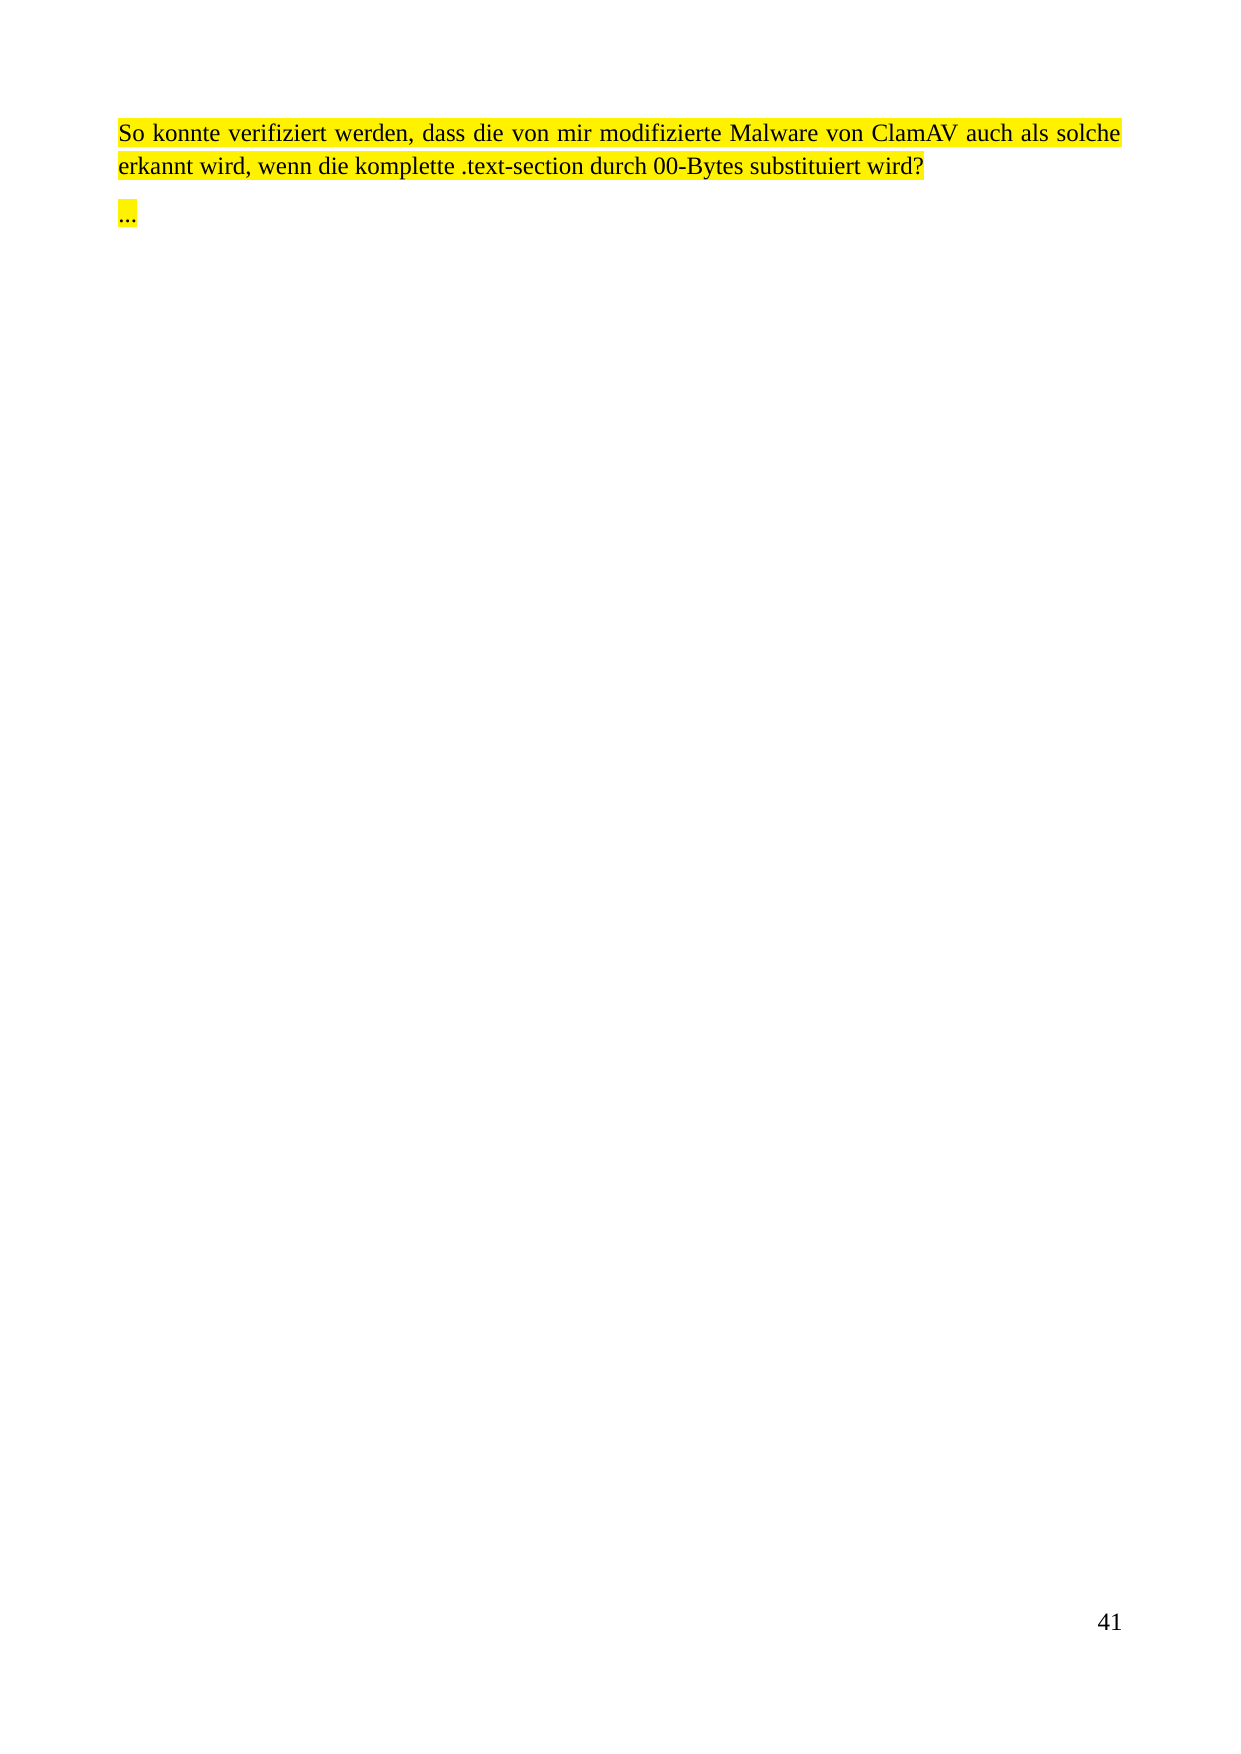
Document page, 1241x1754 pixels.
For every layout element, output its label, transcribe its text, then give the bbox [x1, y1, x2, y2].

text So konnte verifiziert werden, dass die von mir modifizierte Malware von ClamAV auch als solche erkannt wird, wenn die komplette .text-section durch 00-Bytes substituiert wird? [118, 118, 1122, 180]
text ... [118, 199, 1122, 227]
